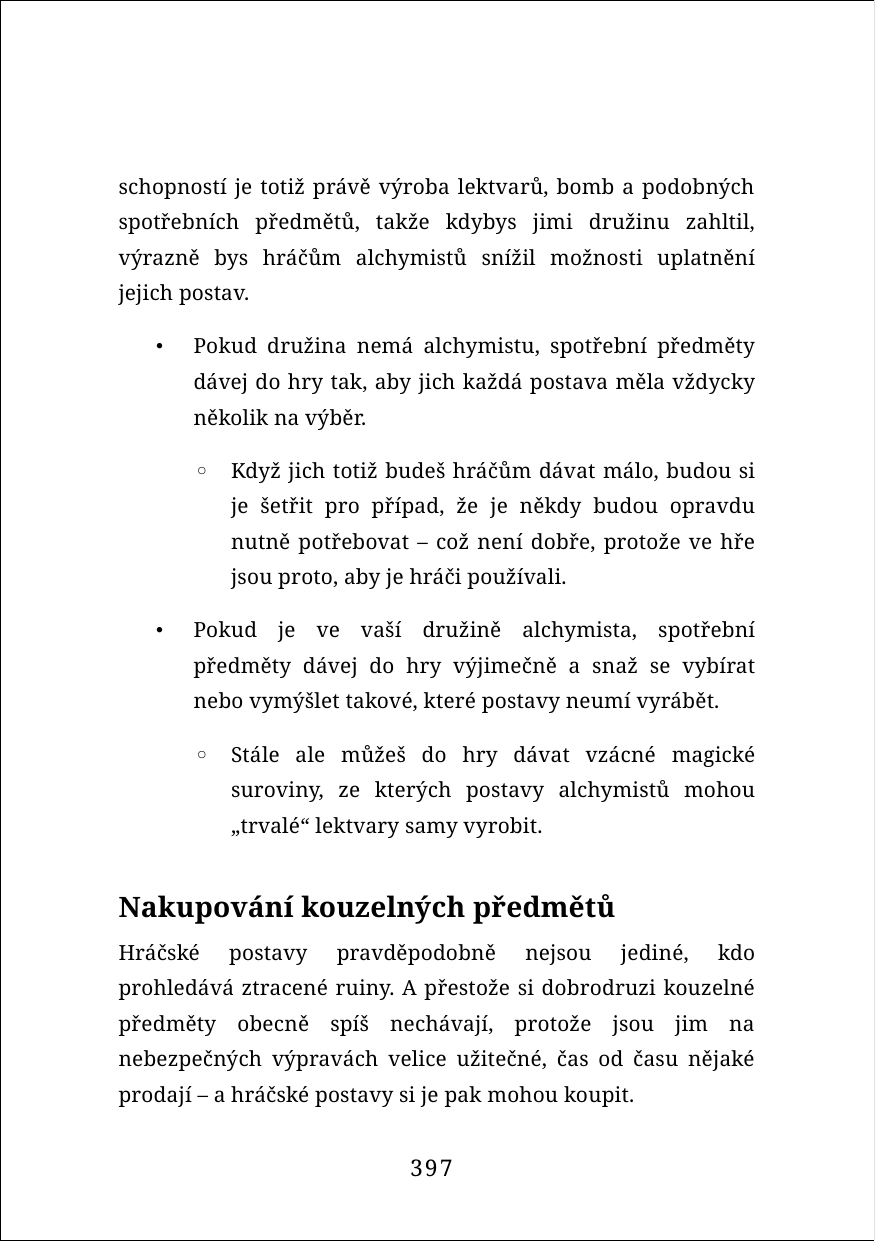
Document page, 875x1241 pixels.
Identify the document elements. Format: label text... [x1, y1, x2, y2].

subtitle Nakupování kouzelných předmětů [118, 888, 756, 926]
text Hráčské postavy pravděpodobně nejsou jediné, kdo prohledává ztracené ruiny. A přestože si dobrodruzi kouzelné předměty obecně spíš nechávají, protože jsou jim na nebezpečných výpravách velice užitečné, čas od času nějaké prodají – a hráčské postavy si je pak mohou koupit. [118, 938, 756, 1108]
text schopností je totiž právě výroba lektvarů, bomb a podobných spotřebních předmětů, takže kdybys jimi družinu zahltil, výrazně bys hráčům alchymistů snížil možnosti uplatnění jejich postav. [118, 172, 756, 307]
list Pokud družina nemá alchymistu, spotřební předměty dávej do hry tak, aby jich každá postava měla vždycky několik na výběr. [156, 332, 756, 431]
list Stále ale můžeš do hry dávat vzácné magické suroviny, ze kterých postavy alchymistů mohou „trvalé“ lektvary samy vyrobit. [193, 740, 756, 839]
list Pokud je ve vaší družině alchymista, spotřební předměty dávej do hry výjimečně a snaž se vybírat nebo vymýšlet takové, které postavy neumí vyrábět. [156, 616, 756, 715]
list Když jich totiž budeš hráčům dávat málo, budou si je šetřit pro případ, že je někdy budou opravdu nutně potřebovat – což není dobře, protože ve hře jsou proto, aby je hráči používali. [193, 456, 756, 591]
